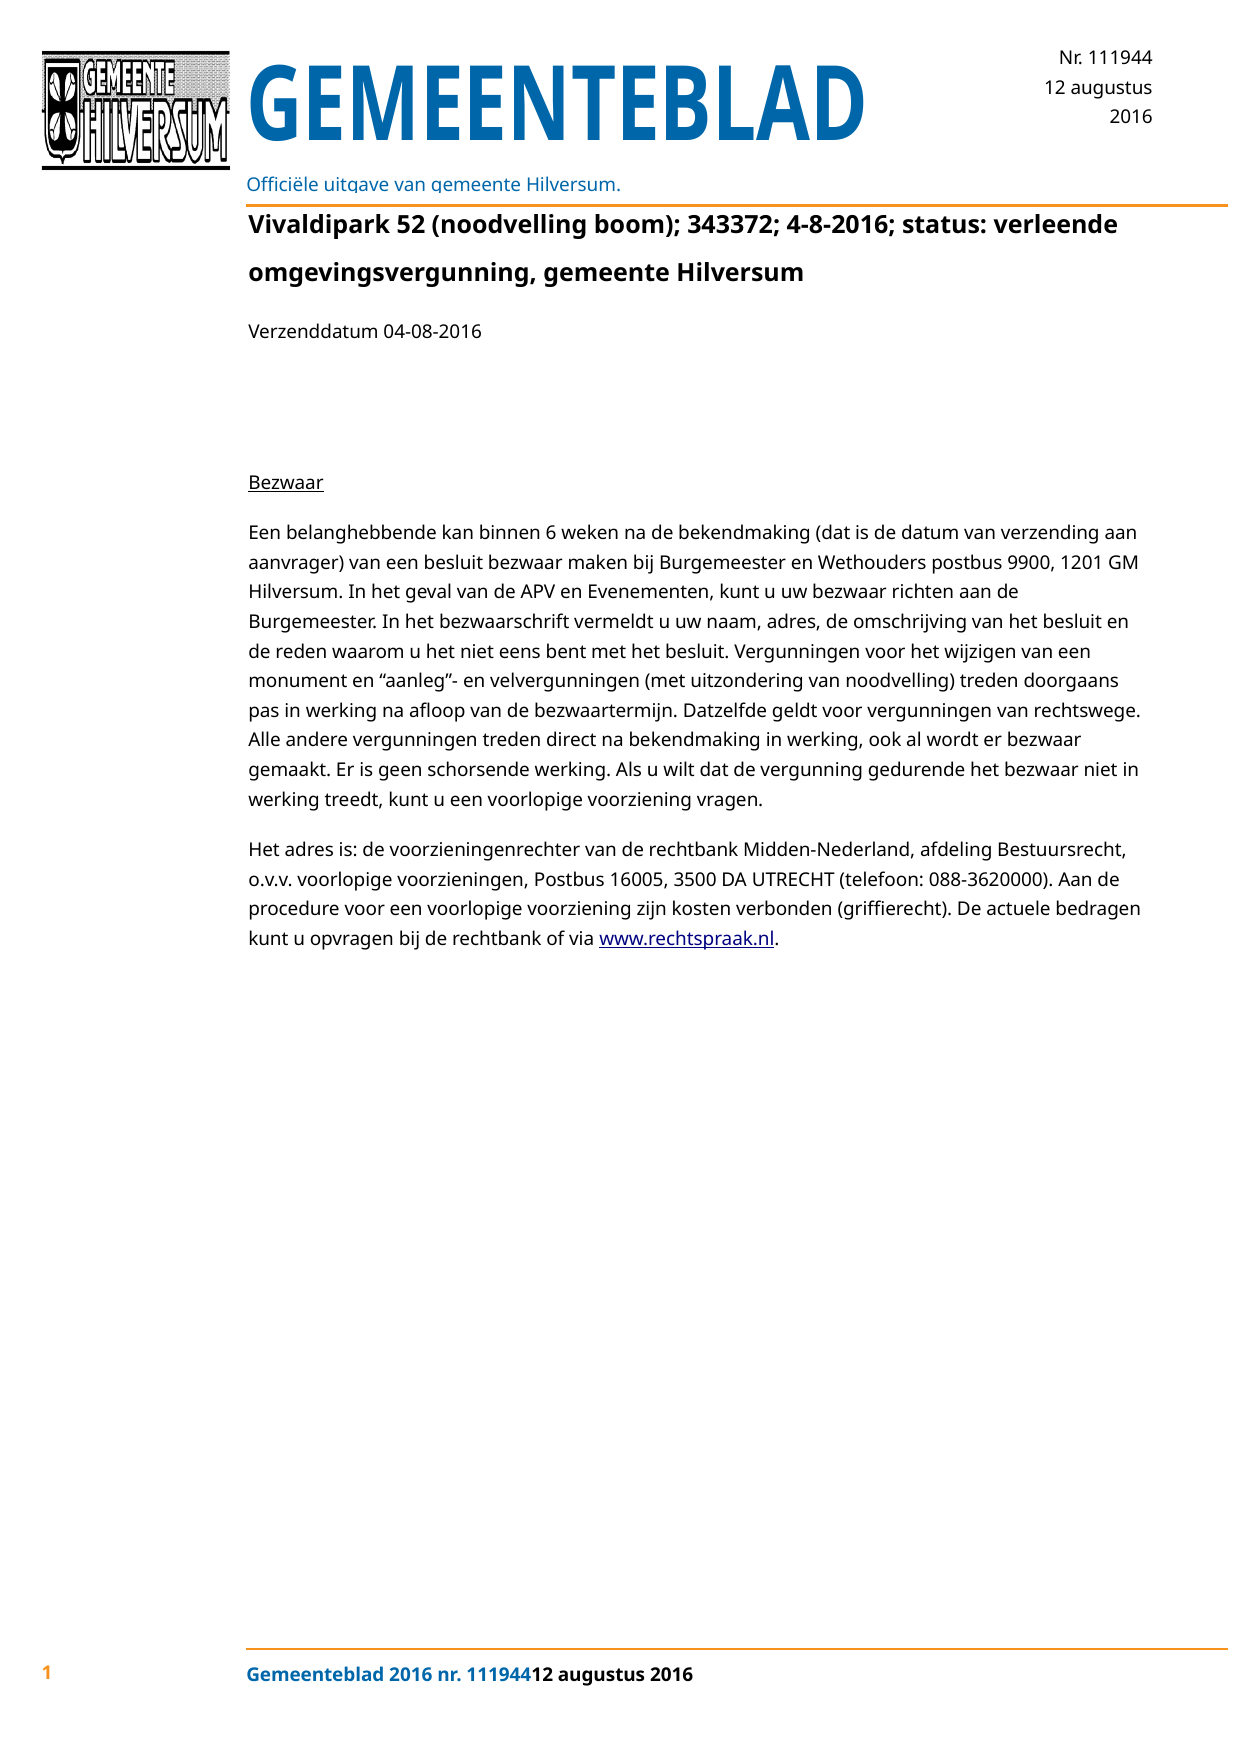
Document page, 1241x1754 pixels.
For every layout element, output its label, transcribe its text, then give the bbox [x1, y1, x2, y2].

text Verzenddatum 04-08-2016 [248, 318, 1152, 344]
text Vivaldipark 52 (noodvelling boom); 343372; 4-8-2016; status: verleende omgevingsvergunning, gemeente Hilversum [248, 207, 1152, 288]
text Het adres is: de voorzieningenrechter van de rechtbank Midden-Nederland, afdeling Bestuursrecht, o.v.v. voorlopige voorzieningen, Postbus 16005, 3500 DA UTRECHT (telefoon: 088-3620000). Aan de procedure voor een voorlopige voorziening zijn kosten verbonden (griffierecht). De actuele bedragen kunt u opvragen bij de rechtbank of via www.rechtspraak.nl. [248, 836, 1152, 951]
text Bezwaar [248, 469, 1152, 495]
text Een belanghebbende kan binnen 6 weken na de bekendmaking (dat is de datum van verzending aan aanvrager) van een besluit bezwaar maken bij Burgemeester en Wethouders postbus 9900, 1201 GM Hilversum. In het geval van de APV en Evenementen, kunt u uw bezwaar richten aan de Burgemeester. In het bezwaarschrift vermeldt u uw naam, adres, de omschrijving van het besluit en de reden waarom u het niet eens bent met het besluit. Vergunningen voor het wijzigen van een monument en “aanleg”- en velvergunningen (met uitzondering van noodvelling) treden doorgaans pas in werking na afloop van de bezwaartermijn. Datzelfde geldt voor vergunningen van rechtswege. Alle andere vergunningen treden direct na bekendmaking in werking, ook al wordt er bezwaar gemaakt. Er is geen schorsende werking. Als u wilt dat de vergunning gedurende het bezwaar niet in werking treedt, kunt u een voorlopige voorziening vragen. [248, 519, 1152, 812]
picture [41, 47, 231, 172]
